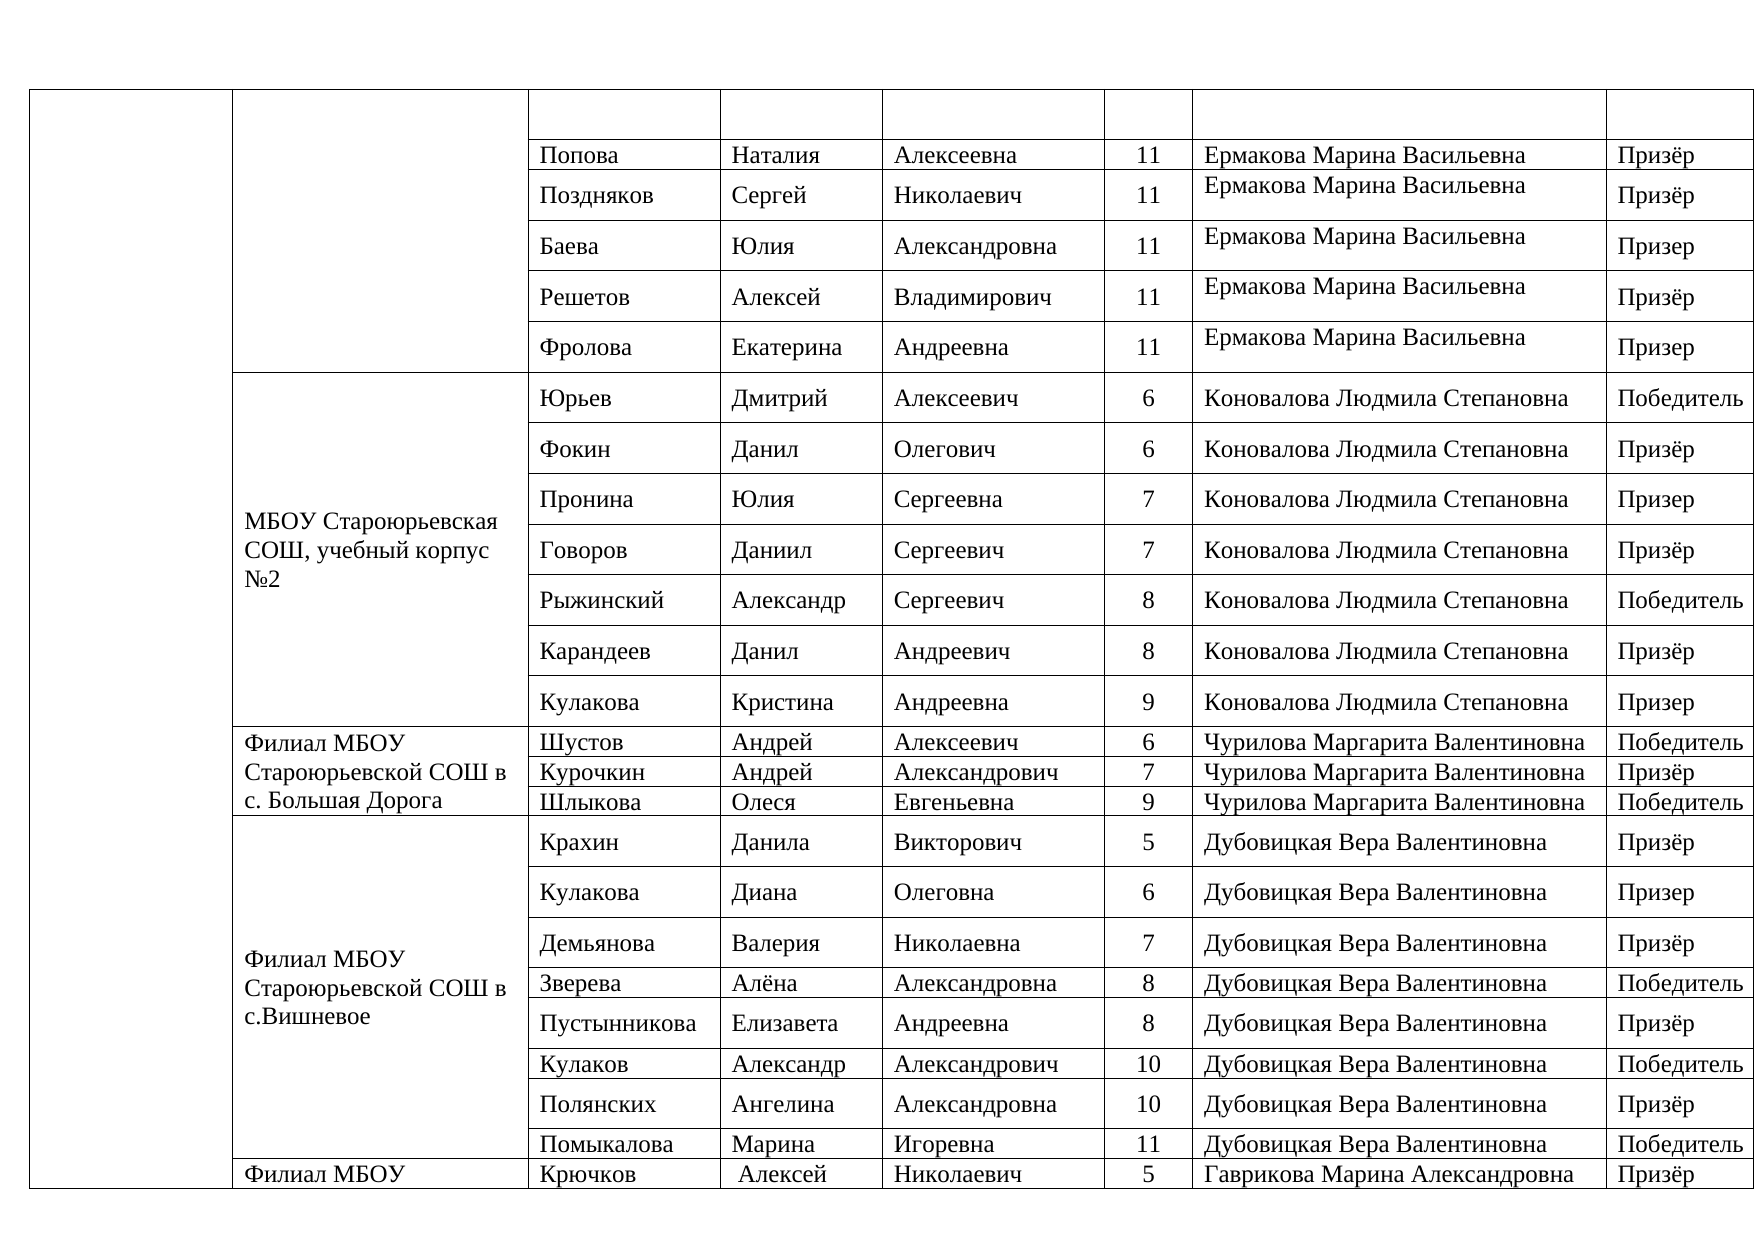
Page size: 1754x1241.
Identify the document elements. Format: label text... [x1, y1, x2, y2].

table_cell Чурилова Маргарита Валентиновна [1193, 757, 1606, 786]
table_cell Ермакова Марина Васильевна [1193, 322, 1606, 372]
table_cell Дубовицкая Вера Валентиновна [1193, 816, 1606, 866]
table_cell 9 [1105, 676, 1192, 726]
table_cell Ермакова Марина Васильевна [1193, 221, 1606, 270]
table_cell Наталия [721, 140, 882, 169]
table_cell Владимирович [883, 271, 1104, 321]
table_cell Ермакова Марина Васильевна [1193, 170, 1606, 220]
table_cell 7 [1105, 474, 1192, 523]
table_cell Данила [721, 816, 882, 866]
table_cell Баева [529, 221, 720, 270]
table_cell Демьянова [529, 918, 720, 967]
table_cell Дубовицкая Вера Валентиновна [1193, 867, 1606, 917]
table_cell Пустынникова [529, 998, 720, 1048]
table_cell Призер [1607, 676, 1753, 726]
table_cell МБОУ Староюрьевская СОШ, учебный корпус №2 [233, 373, 528, 726]
table_cell Николаевич [883, 1159, 1104, 1188]
table_cell Фролова [529, 322, 720, 372]
table_cell Александрович [883, 757, 1104, 786]
table_cell Шлыкова [529, 787, 720, 815]
table_cell Филиал МБОУ [233, 1159, 528, 1188]
table_cell Решетов [529, 271, 720, 321]
table_cell Чурилова Маргарита Валентиновна [1193, 727, 1606, 756]
table_cell Победитель [1607, 787, 1753, 815]
table_cell Кулаков [529, 1049, 720, 1077]
table_cell Призёр [1607, 271, 1753, 321]
table_cell Помыкалова [529, 1129, 720, 1158]
table_cell Победитель [1607, 727, 1753, 756]
table_cell Андреевна [883, 676, 1104, 726]
table_cell Филиал МБОУ Староюрьевской СОШ в с. Большая Дорога [233, 727, 528, 815]
table_cell 5 [1105, 816, 1192, 866]
table_cell [233, 90, 528, 372]
table_cell Коновалова Людмила Степановна [1193, 373, 1606, 422]
table_cell Курочкин [529, 757, 720, 786]
table_cell Победитель [1607, 373, 1753, 422]
table_cell 8 [1105, 968, 1192, 997]
table_cell [1105, 90, 1192, 139]
table_cell Призёр [1607, 525, 1753, 574]
table_cell Юрьев [529, 373, 720, 422]
table_cell 11 [1105, 140, 1192, 169]
table_cell Андреевна [883, 998, 1104, 1048]
table_cell Дубовицкая Вера Валентиновна [1193, 1129, 1606, 1158]
table_cell Алексей [721, 1159, 882, 1188]
table_cell Сергей [721, 170, 882, 220]
table_cell 7 [1105, 525, 1192, 574]
table_cell Дубовицкая Вера Валентиновна [1193, 968, 1606, 997]
table_cell Николаевна [883, 918, 1104, 967]
table_cell 11 [1105, 1129, 1192, 1158]
table_cell Крахин [529, 816, 720, 866]
table_cell Даниил [721, 525, 882, 574]
table_cell Призёр [1607, 1079, 1753, 1128]
table_cell Победитель [1607, 1049, 1753, 1077]
table_cell Дмитрий [721, 373, 882, 422]
table_cell Поздняков [529, 170, 720, 220]
table_cell Кристина [721, 676, 882, 726]
table_cell [721, 90, 882, 139]
table_cell [883, 90, 1104, 139]
table_cell Победитель [1607, 968, 1753, 997]
table_cell [1607, 90, 1753, 139]
table_cell 6 [1105, 727, 1192, 756]
table_cell Зверева [529, 968, 720, 997]
table_cell Призер [1607, 322, 1753, 372]
table_cell 10 [1105, 1079, 1192, 1128]
table_cell Алексеевич [883, 727, 1104, 756]
table_cell Александровна [883, 968, 1104, 997]
table_cell Призер [1607, 474, 1753, 523]
table_cell Сергеевич [883, 525, 1104, 574]
table_cell 10 [1105, 1049, 1192, 1077]
table_cell Призёр [1607, 170, 1753, 220]
table_cell Олеся [721, 787, 882, 815]
table_cell Екатерина [721, 322, 882, 372]
table_cell Сергеевич [883, 575, 1104, 625]
table_cell Валерия [721, 918, 882, 967]
table_cell Победитель [1607, 1129, 1753, 1158]
table_cell Александрович [883, 1049, 1104, 1077]
table_cell Филиал МБОУ Староюрьевской СОШ в с.Вишневое [233, 816, 528, 1158]
table_cell 11 [1105, 221, 1192, 270]
table_cell Призёр [1607, 998, 1753, 1048]
table_cell Алексей [721, 271, 882, 321]
table_cell 11 [1105, 170, 1192, 220]
table_cell Алексеевна [883, 140, 1104, 169]
table_cell Пронина [529, 474, 720, 523]
table_cell Призёр [1607, 626, 1753, 675]
table_cell Дубовицкая Вера Валентиновна [1193, 1079, 1606, 1128]
table_cell Александр [721, 1049, 882, 1077]
table_cell 6 [1105, 423, 1192, 473]
table_cell Карандеев [529, 626, 720, 675]
table_cell Призер [1607, 867, 1753, 917]
table_cell Андрей [721, 757, 882, 786]
table_cell 6 [1105, 867, 1192, 917]
table_cell Александровна [883, 1079, 1104, 1128]
table_cell Чурилова Маргарита Валентиновна [1193, 787, 1606, 815]
table_cell Дубовицкая Вера Валентиновна [1193, 918, 1606, 967]
table_cell Призёр [1607, 918, 1753, 967]
table_cell Фокин [529, 423, 720, 473]
table_cell 8 [1105, 626, 1192, 675]
table_cell Рыжинский [529, 575, 720, 625]
table_cell [30, 90, 232, 1188]
table_cell Призёр [1607, 423, 1753, 473]
table_cell Призёр [1607, 140, 1753, 169]
table_cell Крючков [529, 1159, 720, 1188]
table_cell Диана [721, 867, 882, 917]
table_cell [1193, 90, 1606, 139]
table_cell Юлия [721, 474, 882, 523]
table_cell Ангелина [721, 1079, 882, 1128]
table_cell Алексеевич [883, 373, 1104, 422]
table_cell [529, 90, 720, 139]
table_cell Коновалова Людмила Степановна [1193, 575, 1606, 625]
table_cell Андреевич [883, 626, 1104, 675]
table_cell Марина [721, 1129, 882, 1158]
table_cell Кулакова [529, 867, 720, 917]
table_cell Сергеевна [883, 474, 1104, 523]
table_cell Попова [529, 140, 720, 169]
table_cell Евгеньевна [883, 787, 1104, 815]
table_cell Призёр [1607, 1159, 1753, 1188]
table_cell 8 [1105, 998, 1192, 1048]
table_cell Андреевна [883, 322, 1104, 372]
table_cell Призер [1607, 221, 1753, 270]
table_cell Олеговна [883, 867, 1104, 917]
table_cell 9 [1105, 787, 1192, 815]
table_cell Елизавета [721, 998, 882, 1048]
table_cell Викторович [883, 816, 1104, 866]
table_cell Коновалова Людмила Степановна [1193, 423, 1606, 473]
table_cell Коновалова Людмила Степановна [1193, 676, 1606, 726]
table_cell Александровна [883, 221, 1104, 270]
table_cell 11 [1105, 271, 1192, 321]
table_cell Дубовицкая Вера Валентиновна [1193, 998, 1606, 1048]
table_cell Алёна [721, 968, 882, 997]
table_cell Призёр [1607, 757, 1753, 786]
table_cell Ермакова Марина Васильевна [1193, 140, 1606, 169]
table_cell Дубовицкая Вера Валентиновна [1193, 1049, 1606, 1077]
table_cell Призёр [1607, 816, 1753, 866]
table_cell Коновалова Людмила Степановна [1193, 474, 1606, 523]
table_cell Андрей [721, 727, 882, 756]
table_cell Коновалова Людмила Степановна [1193, 626, 1606, 675]
table_cell Победитель [1607, 575, 1753, 625]
table_cell Олегович [883, 423, 1104, 473]
table_cell Кулакова [529, 676, 720, 726]
table_cell Гаврикова Марина Александровна [1193, 1159, 1606, 1188]
table_cell Николаевич [883, 170, 1104, 220]
table_cell 5 [1105, 1159, 1192, 1188]
table_cell Данил [721, 423, 882, 473]
table_cell Игоревна [883, 1129, 1104, 1158]
table_cell Коновалова Людмила Степановна [1193, 525, 1606, 574]
table_cell Юлия [721, 221, 882, 270]
table_cell 7 [1105, 757, 1192, 786]
table_cell 7 [1105, 918, 1192, 967]
table_cell Ермакова Марина Васильевна [1193, 271, 1606, 321]
table_cell Александр [721, 575, 882, 625]
table_cell Данил [721, 626, 882, 675]
table_cell 6 [1105, 373, 1192, 422]
table_cell Говоров [529, 525, 720, 574]
table_cell 8 [1105, 575, 1192, 625]
table_cell Полянских [529, 1079, 720, 1128]
table_cell 11 [1105, 322, 1192, 372]
table_cell Шустов [529, 727, 720, 756]
